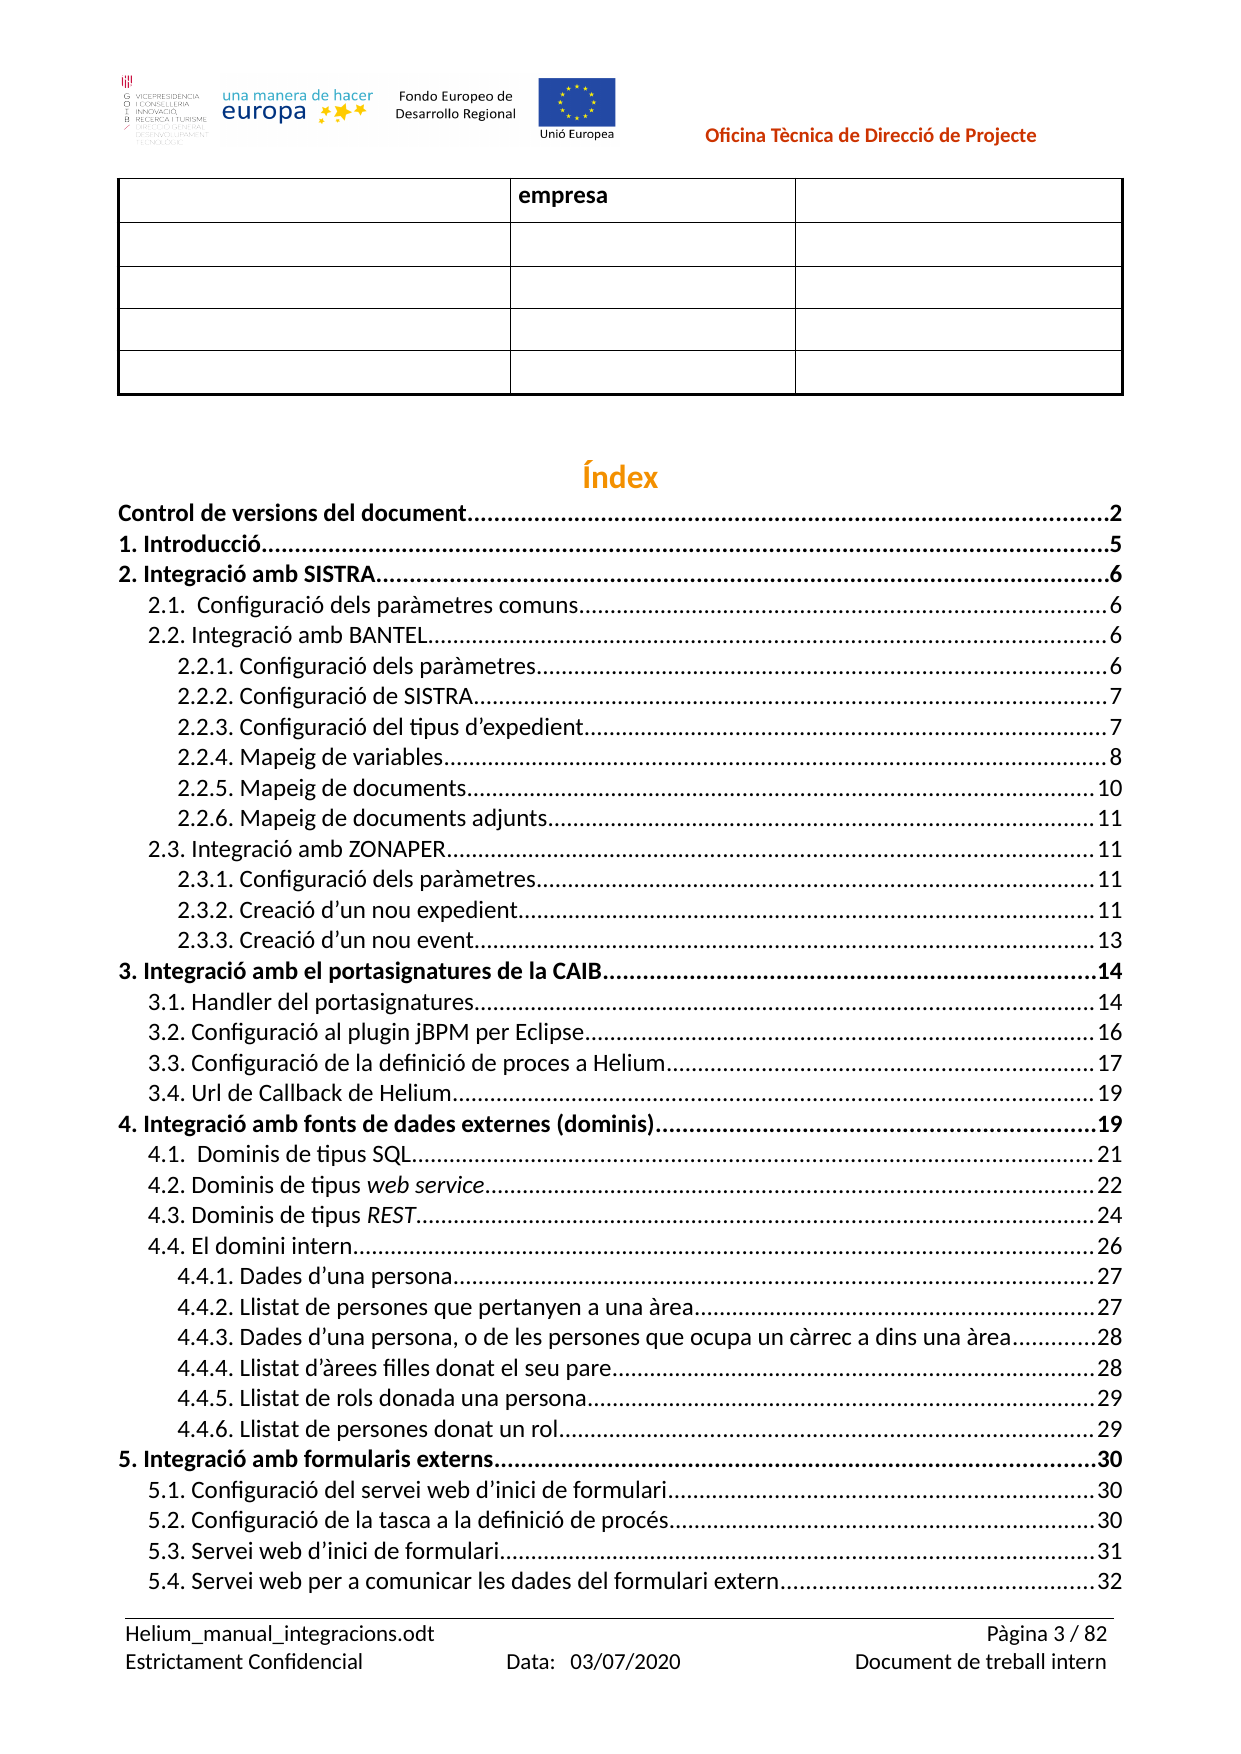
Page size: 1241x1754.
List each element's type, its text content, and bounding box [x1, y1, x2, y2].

table_cell [120, 179, 510, 222]
table_cell empresa [511, 179, 795, 222]
text 2. Integració amb SISTRA 6 [118, 558, 1122, 589]
table_cell [796, 267, 1121, 308]
table_cell [511, 267, 795, 308]
text 4. Integració amb fonts de dades externes (dominis) 19 [118, 1108, 1122, 1138]
text 5. Integració amb formularis externs 30 [118, 1443, 1122, 1474]
table_cell [120, 267, 510, 308]
text 4.4.1. Dades d’una persona 27 [177, 1260, 1122, 1291]
text 5.2. Configuració de la tasca a la definició de procés 30 [148, 1504, 1122, 1535]
text 4.2. Dominis de tipus web service 22 [148, 1169, 1122, 1199]
text 3.2. Configuració al plugin jBPM per Eclipse 16 [148, 1016, 1122, 1047]
text 2.3. Integració amb ZONAPER 11 [148, 833, 1122, 863]
text 4.4.6. Llistat de persones donat un rol 29 [177, 1413, 1122, 1443]
text 3.1. Handler del portasignatures 14 [148, 986, 1122, 1016]
text 3.3. Configuració de la definició de proces a Helium 17 [148, 1047, 1122, 1077]
text 2.2.2. Configuració de SISTRA 7 [177, 680, 1122, 711]
text 2.2.4. Mapeig de variables 8 [177, 741, 1122, 772]
table_cell [511, 309, 795, 350]
text 4.4.2. Llistat de persones que pertanyen a una àrea 27 [177, 1291, 1122, 1321]
table_cell [120, 351, 510, 392]
table_cell [796, 179, 1121, 222]
text 1. Introducció 5 [118, 528, 1122, 558]
text Control de versions del document 2 [118, 497, 1122, 528]
table_cell [796, 351, 1121, 392]
text 4.3. Dominis de tipus REST 24 [148, 1199, 1122, 1230]
text 2.3.3. Creació d’un nou event 13 [177, 924, 1122, 955]
picture [219, 73, 621, 147]
text 4.4.4. Llistat d’àrees filles donat el seu pare 28 [177, 1352, 1122, 1382]
text 4.4. El domini intern 26 [148, 1230, 1122, 1260]
table_cell [120, 309, 510, 350]
text 3.4. Url de Callback de Helium 19 [148, 1077, 1122, 1108]
picture [118, 73, 213, 147]
text 2.2.3. Configuració del tipus d’expedient 7 [177, 711, 1122, 741]
text 3. Integració amb el portasignatures de la CAIB 14 [118, 955, 1122, 986]
text 4.4.5. Llistat de rols donada una persona 29 [177, 1382, 1122, 1413]
table_cell [511, 351, 795, 392]
text 2.1. Configuració dels paràmetres comuns 6 [148, 589, 1122, 619]
table_cell [120, 223, 510, 266]
text 5.1. Configuració del servei web d’inici de formulari 30 [148, 1474, 1122, 1504]
text 2.2. Integració amb BANTEL 6 [148, 619, 1122, 650]
text Índex [118, 457, 1122, 497]
text 5.3. Servei web d’inici de formulari 31 [148, 1535, 1122, 1566]
table_cell [796, 309, 1121, 350]
text 2.2.5. Mapeig de documents 10 [177, 772, 1122, 802]
text 4.4.3. Dades d’una persona, o de les persones que ocupa un càrrec a dins una àrea 28 [177, 1321, 1122, 1352]
text 5.4. Servei web per a comunicar les dades del formulari extern 32 [148, 1566, 1122, 1596]
text 2.3.1. Configuració dels paràmetres 11 [177, 863, 1122, 894]
text 4.1. Dominis de tipus SQL 21 [148, 1138, 1122, 1169]
table_cell [796, 223, 1121, 266]
text 2.2.6. Mapeig de documents adjunts 11 [177, 802, 1122, 833]
text 2.3.2. Creació d’un nou expedient 11 [177, 894, 1122, 924]
table_cell [511, 223, 795, 266]
text 2.2.1. Configuració dels paràmetres 6 [177, 650, 1122, 680]
